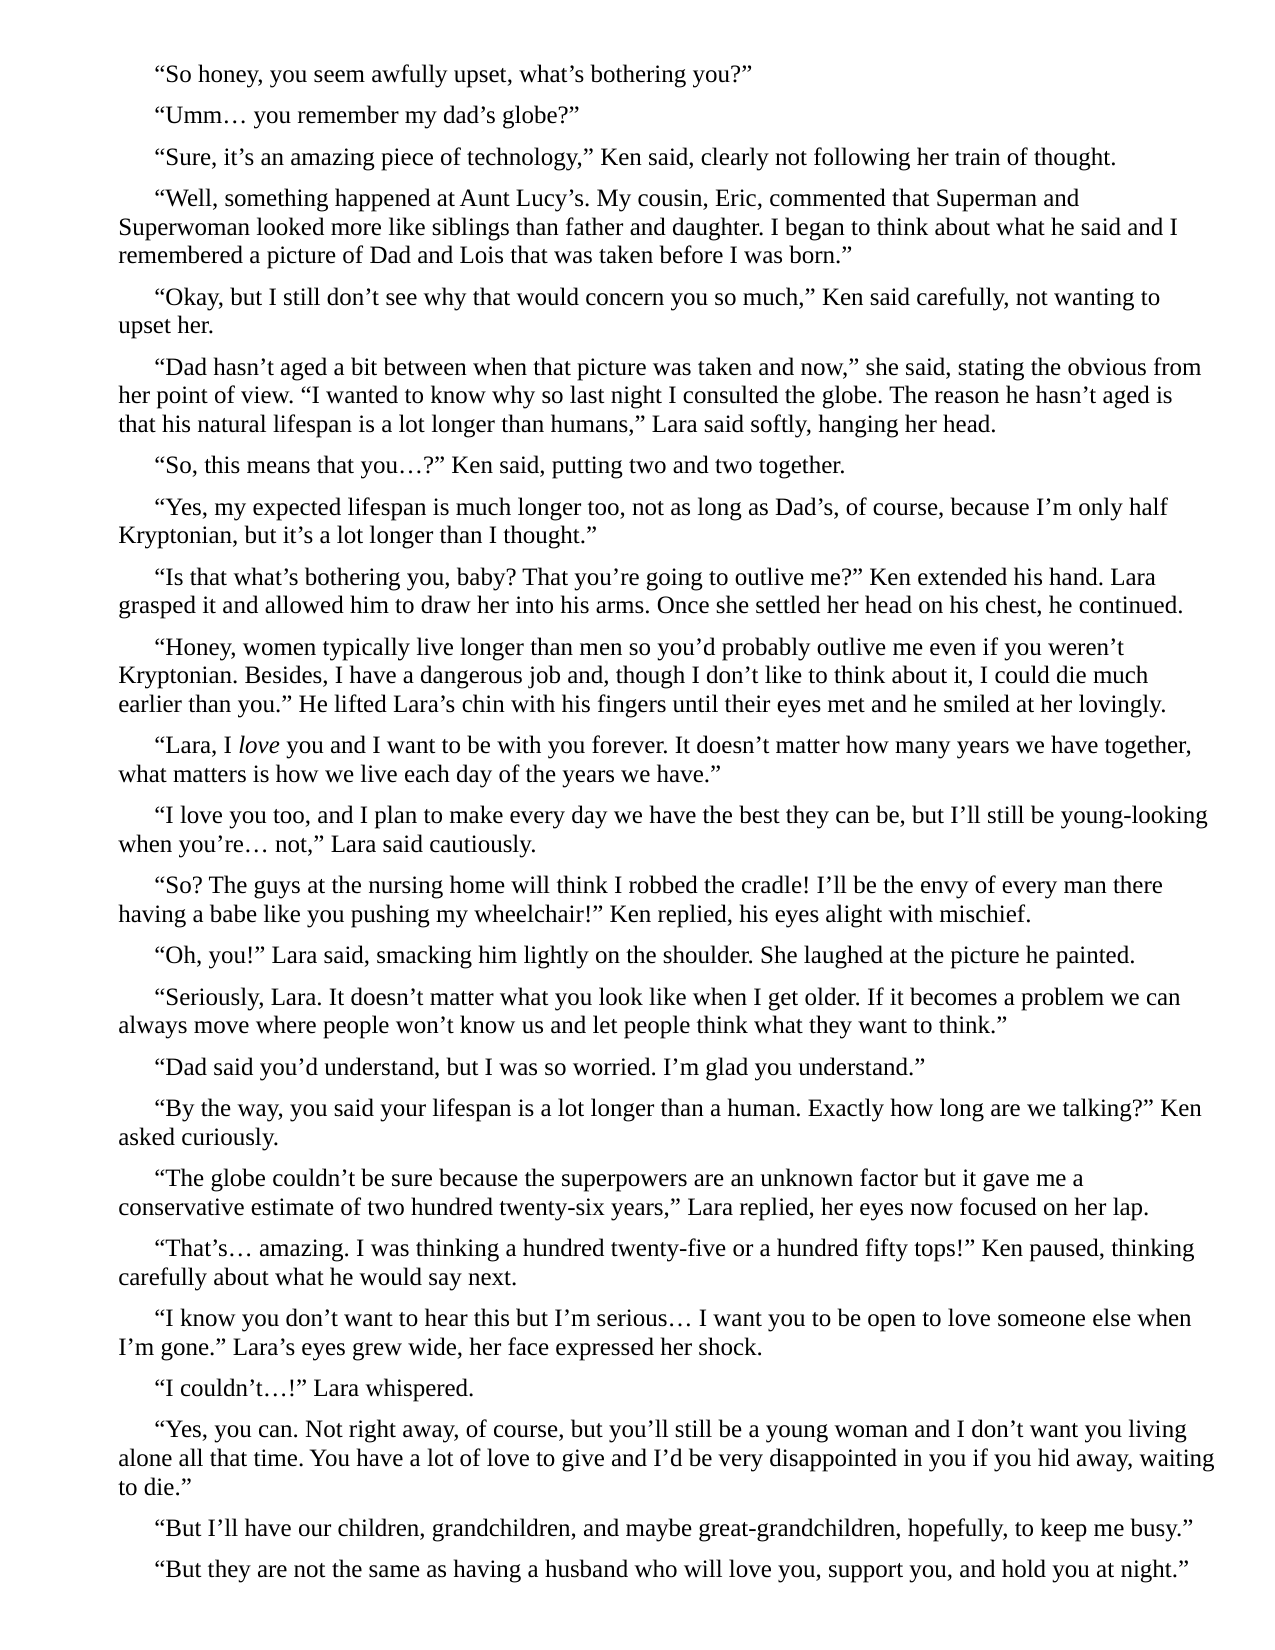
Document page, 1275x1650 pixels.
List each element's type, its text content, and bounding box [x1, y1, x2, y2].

text “Oh, you!” Lara said, smacking him lightly on the shoulder. She laughed at the picture he painted. [118, 940, 1216, 969]
text “Sure, it’s an amazing piece of technology,” Ken said, clearly not following her train of thought. [118, 142, 1216, 170]
text “That’s… amazing. I was thinking a hundred twenty-five or a hundred fifty tops!” Ken paused, thinking carefully about what he would say next. [118, 1233, 1216, 1290]
text “But I’ll have our children, grandchildren, and maybe great-grandchildren, hopefully, to keep me busy.” [118, 1513, 1216, 1542]
text “Yes, my expected lifespan is much longer too, not as long as Dad’s, of course, because I’m only half Kryptonian, but it’s a lot longer than I thought.” [118, 492, 1216, 549]
text “Yes, you can. Not right away, of course, but you’ll still be a young woman and I don’t want you living alone all that time. You have a lot of love to give and I’d be very disappointed in you if you hid away, waiting to die.” [118, 1414, 1216, 1500]
text “The globe couldn’t be sure because the superpowers are an unknown factor but it gave me a conservative estimate of two hundred twenty-six years,” Lara replied, her eyes now focused on her lap. [118, 1163, 1216, 1220]
text “So honey, you seem awfully upset, what’s bothering you?” [118, 59, 1216, 88]
text “Okay, but I still don’t see why that would concern you so much,” Ken said carefully, not wanting to upset her. [118, 282, 1216, 339]
text “So? The guys at the nursing home will think I robbed the cradle! I’ll be the envy of every man there having a babe like you pushing my wheelchair!” Ken replied, his eyes alight with mischief. [118, 870, 1216, 928]
text “Lara, I love you and I want to be with you forever. It doesn’t matter how many years we have together, what matters is how we live each day of the years we have.” [118, 730, 1216, 788]
text “Seriously, Lara. It doesn’t matter what you look like when I get older. If it becomes a problem we can always move where people won’t know us and let people think what they want to think.” [118, 982, 1216, 1039]
text “Dad hasn’t aged a bit between when that picture was taken and now,” she said, stating the obvious from her point of view. “I wanted to know why so last night I consulted the globe. The reason he hasn’t aged is that his natural lifespan is a lot longer than humans,” Lara said softly, hanging her head. [118, 352, 1216, 438]
text “So, this means that you…?” Ken said, putting two and two together. [118, 450, 1216, 479]
text “I couldn’t…!” Lara whispered. [118, 1373, 1216, 1402]
text “Is that what’s bothering you, baby? That you’re going to outlive me?” Ken extended his hand. Lara grasped it and allowed him to draw her into his arms. Once she settled her head on his chest, he continued. [118, 562, 1216, 619]
text “Dad said you’d understand, but I was so worried. I’m glad you understand.” [118, 1052, 1216, 1080]
text “I love you too, and I plan to make every day we have the best they can be, but I’ll still be young-looking when you’re… not,” Lara said cautiously. [118, 800, 1216, 858]
text “By the way, you said your lifespan is a lot longer than a human. Exactly how long are we talking?” Ken asked curiously. [118, 1093, 1216, 1150]
text “But they are not the same as having a husband who will love you, support you, and hold you at night.” [118, 1554, 1216, 1583]
text “Well, something happened at Aunt Lucy’s. My cousin, Eric, commented that Superman and Superwoman looked more like siblings than father and daughter. I began to think about what he said and I remembered a picture of Dad and Lois that was taken before I was born.” [118, 183, 1216, 269]
text “I know you don’t want to hear this but I’m serious… I want you to be open to love someone else when I’m gone.” Lara’s eyes grew wide, her face expressed her shock. [118, 1303, 1216, 1360]
text “Umm… you remember my dad’s globe?” [118, 100, 1216, 129]
text “Honey, women typically live longer than men so you’d probably outlive me even if you weren’t Kryptonian. Besides, I have a dangerous job and, though I don’t like to think about it, I could die much earlier than you.” He lifted Lara’s chin with his fingers until their eyes met and he smiled at her lovingly. [118, 632, 1216, 718]
